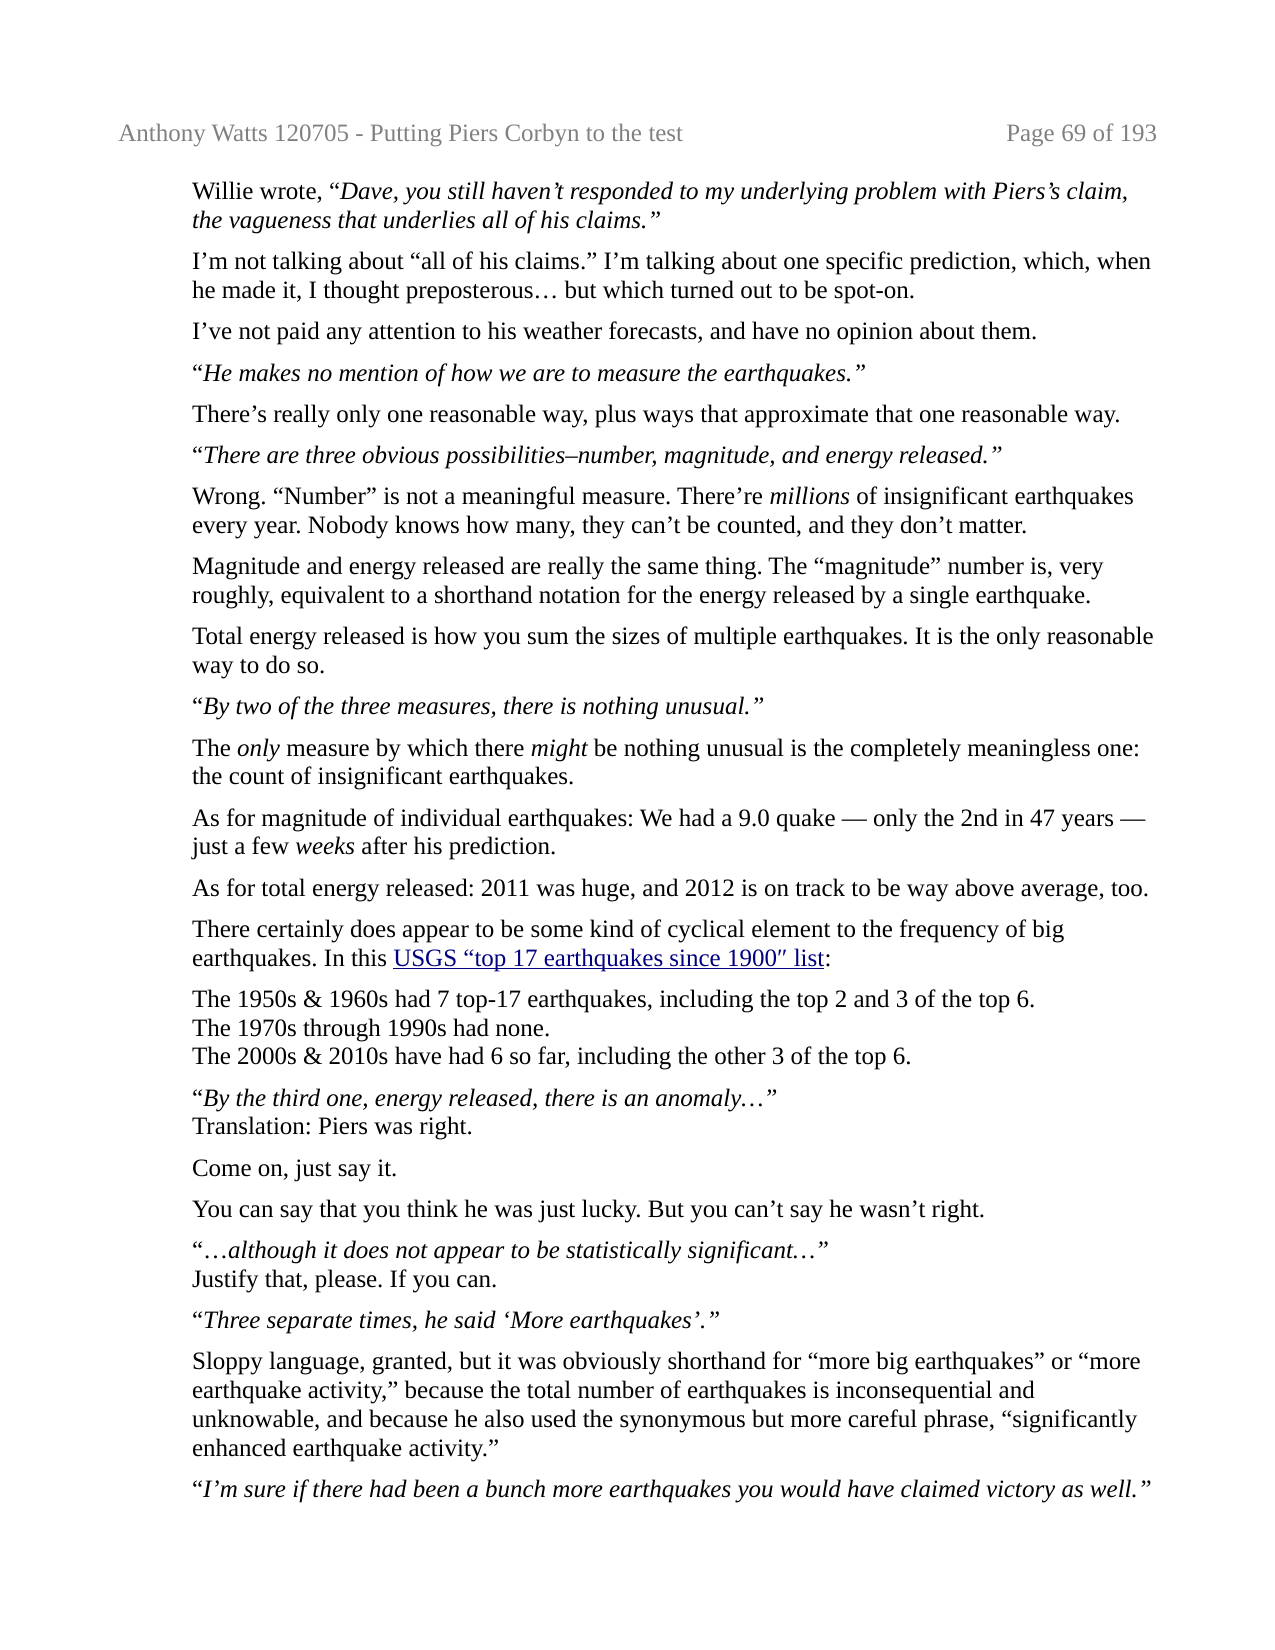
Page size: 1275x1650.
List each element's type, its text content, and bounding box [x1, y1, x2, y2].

list Total energy released is how you sum the sizes of multiple earthquakes. It is the only reasonable way to do so. [162, 621, 1157, 679]
list I’m not talking about “all of his claims.” I’m talking about one specific prediction, which, when he made it, I thought preposterous… but which turned out to be spot-on. [162, 246, 1157, 304]
list There’s really only one reasonable way, plus ways that approximate that one reasonable way. [162, 399, 1157, 428]
list There certainly does appear to be some kind of cyclical element to the frequency of big earthquakes. In this USGS “top 17 earthquakes since 1900″ list: [162, 914, 1157, 971]
list “By the third one, energy released, there is an anomaly…” Translation: Piers was right. [162, 1083, 1157, 1140]
list “…although it does not appear to be statistically significant…” Justify that, please. If you can. [162, 1235, 1157, 1293]
list “Three separate times, he said ‘More earthquakes’.” [162, 1305, 1157, 1334]
list The 1950s & 1960s had 7 top-17 earthquakes, including the top 2 and 3 of the top 6. The 1970s through 1990s had none. The 2000s & 2010s have had 6 so far, including the other 3 of the top 6. [162, 984, 1157, 1070]
list Magnitude and energy released are really the same thing. The “magnitude” number is, very roughly, equivalent to a shorthand notation for the energy released by a single earthquake. [162, 551, 1157, 609]
list I’ve not paid any attention to his weather forecasts, and have no opinion about them. [162, 316, 1157, 345]
list As for magnitude of individual earthquakes: We had a 9.0 quake — only the 2nd in 47 years — just a few weeks after his prediction. [162, 803, 1157, 860]
list “By two of the three measures, there is nothing unusual.” [162, 691, 1157, 720]
list The only measure by which there might be nothing unusual is the completely meaningless one: the count of insignificant earthquakes. [162, 733, 1157, 790]
list “I’m sure if there had been a bunch more earthquakes you would have claimed victory as well.” [162, 1474, 1157, 1503]
list As for total energy released: 2011 was huge, and 2012 is on track to be way above average, too. [162, 873, 1157, 901]
list Wrong. “Number” is not a meaningful measure. There’re millions of insignificant earthquakes every year. Nobody knows how many, they can’t be counted, and they don’t matter. [162, 481, 1157, 539]
list “He makes no mention of how we are to measure the earthquakes.” [162, 358, 1157, 386]
list Come on, just say it. [162, 1153, 1157, 1181]
list Willie wrote, “Dave, you still haven’t responded to my underlying problem with Piers’s claim, the vagueness that underlies all of his claims.” [162, 176, 1157, 234]
list Sloppy language, granted, but it was obviously shorthand for “more big earthquakes” or “more earthquake activity,” because the total number of earthquakes is inconsequential and unknowable, and because he also used the synonymous but more careful phrase, “significantly enhanced earthquake activity.” [162, 1346, 1157, 1461]
list “There are three obvious possibilities–number, magnitude, and energy released.” [162, 440, 1157, 469]
list You can say that you think he was just lucky. But you can’t say he wasn’t right. [162, 1194, 1157, 1223]
